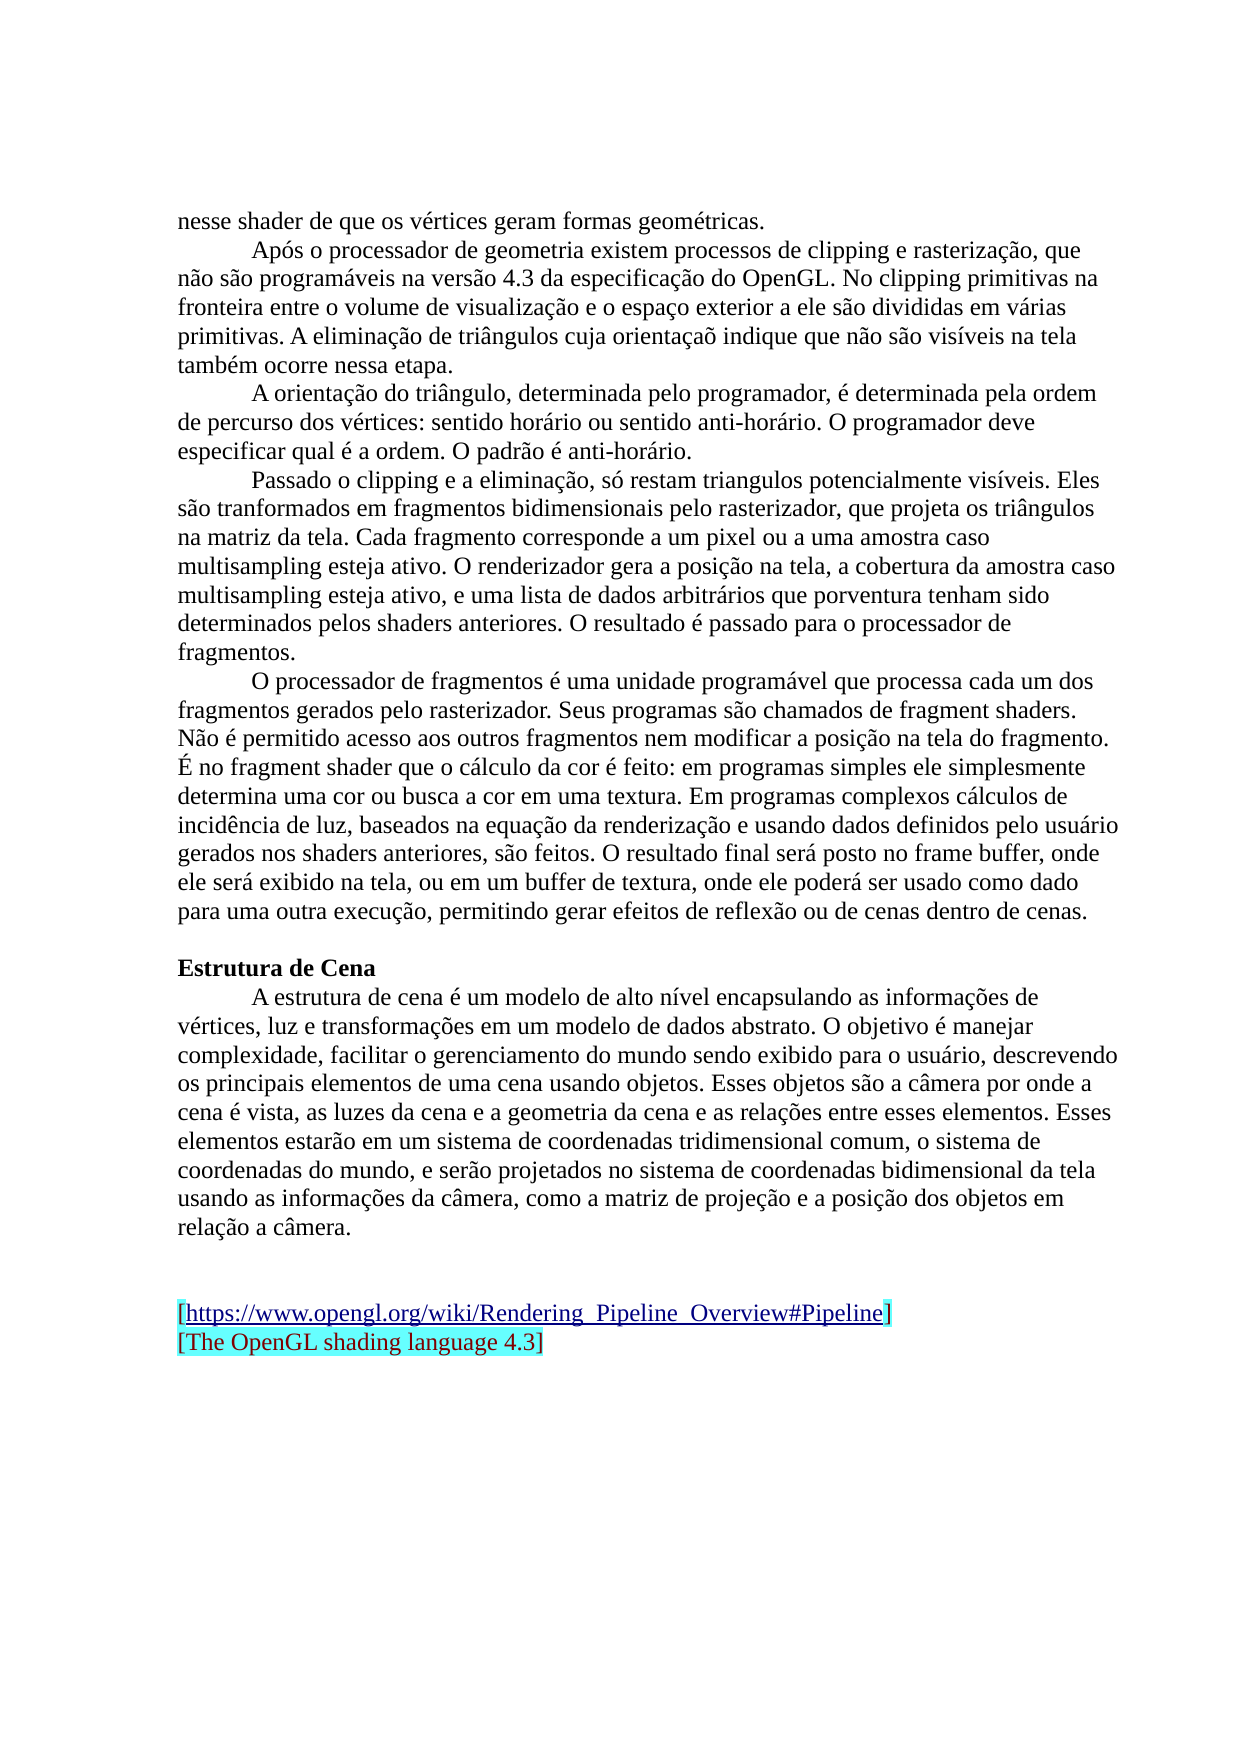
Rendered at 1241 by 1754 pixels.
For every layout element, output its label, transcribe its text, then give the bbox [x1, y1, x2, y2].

text Passado o clipping e a eliminação, só restam triangulos potencialmente visíveis. Eles são tranformados em fragmentos bidimensionais pelo rasterizador, que projeta os triângulos na matriz da tela. Cada fragmento corresponde a um pixel ou a uma amostra caso multisampling esteja ativo. O renderizador gera a posição na tela, a cobertura da amostra caso multisampling esteja ativo, e uma lista de dados arbitrários que porventura tenham sido determinados pelos shaders anteriores. O resultado é passado para o processador de fragmentos. [177, 465, 1122, 666]
text A estrutura de cena é um modelo de alto nível encapsulando as informações de vértices, luz e transformações em um modelo de dados abstrato. O objetivo é manejar complexidade, facilitar o gerenciamento do mundo sendo exibido para o usuário, descrevendo os principais elementos de uma cena usando objetos. Esses objetos são a câmera por onde a cena é vista, as luzes da cena e a geometria da cena e as relações entre esses elementos. Esses elementos estarão em um sistema de coordenadas tridimensional comum, o sistema de coordenadas do mundo, e serão projetados no sistema de coordenadas bidimensional da tela usando as informações da câmera, como a matriz de projeção e a posição dos objetos em relação a câmera. [177, 982, 1122, 1241]
text [The OpenGL shading language 4.3] [177, 1327, 1122, 1356]
text Estrutura de Cena [177, 953, 1122, 982]
text nesse shader de que os vértices geram formas geométricas. [177, 206, 1122, 235]
text Após o processador de geometria existem processos de clipping e rasterização, que não são programáveis na versão 4.3 da especificação do OpenGL. No clipping primitivas na fronteira entre o volume de visualização e o espaço exterior a ele são divididas em várias primitivas. A eliminação de triângulos cuja orientaçaõ indique que não são visíveis na tela também ocorre nessa etapa. [177, 235, 1122, 378]
text A orientação do triângulo, determinada pelo programador, é determinada pela ordem de percurso dos vértices: sentido horário ou sentido anti-horário. O programador deve especificar qual é a ordem. O padrão é anti-horário. [177, 378, 1122, 465]
text [https://www.opengl.org/wiki/Rendering_Pipeline_Overview#Pipeline] [177, 1298, 1122, 1327]
text O processador de fragmentos é uma unidade programável que processa cada um dos fragmentos gerados pelo rasterizador. Seus programas são chamados de fragment shaders. Não é permitido acesso aos outros fragmentos nem modificar a posição na tela do fragmento. É no fragment shader que o cálculo da cor é feito: em programas simples ele simplesmente determina uma cor ou busca a cor em uma textura. Em programas complexos cálculos de incidência de luz, baseados na equação da renderização e usando dados definidos pelo usuário gerados nos shaders anteriores, são feitos. O resultado final será posto no frame buffer, onde ele será exibido na tela, ou em um buffer de textura, onde ele poderá ser usado como dado para uma outra execução, permitindo gerar efeitos de reflexão ou de cenas dentro de cenas. [177, 666, 1122, 925]
